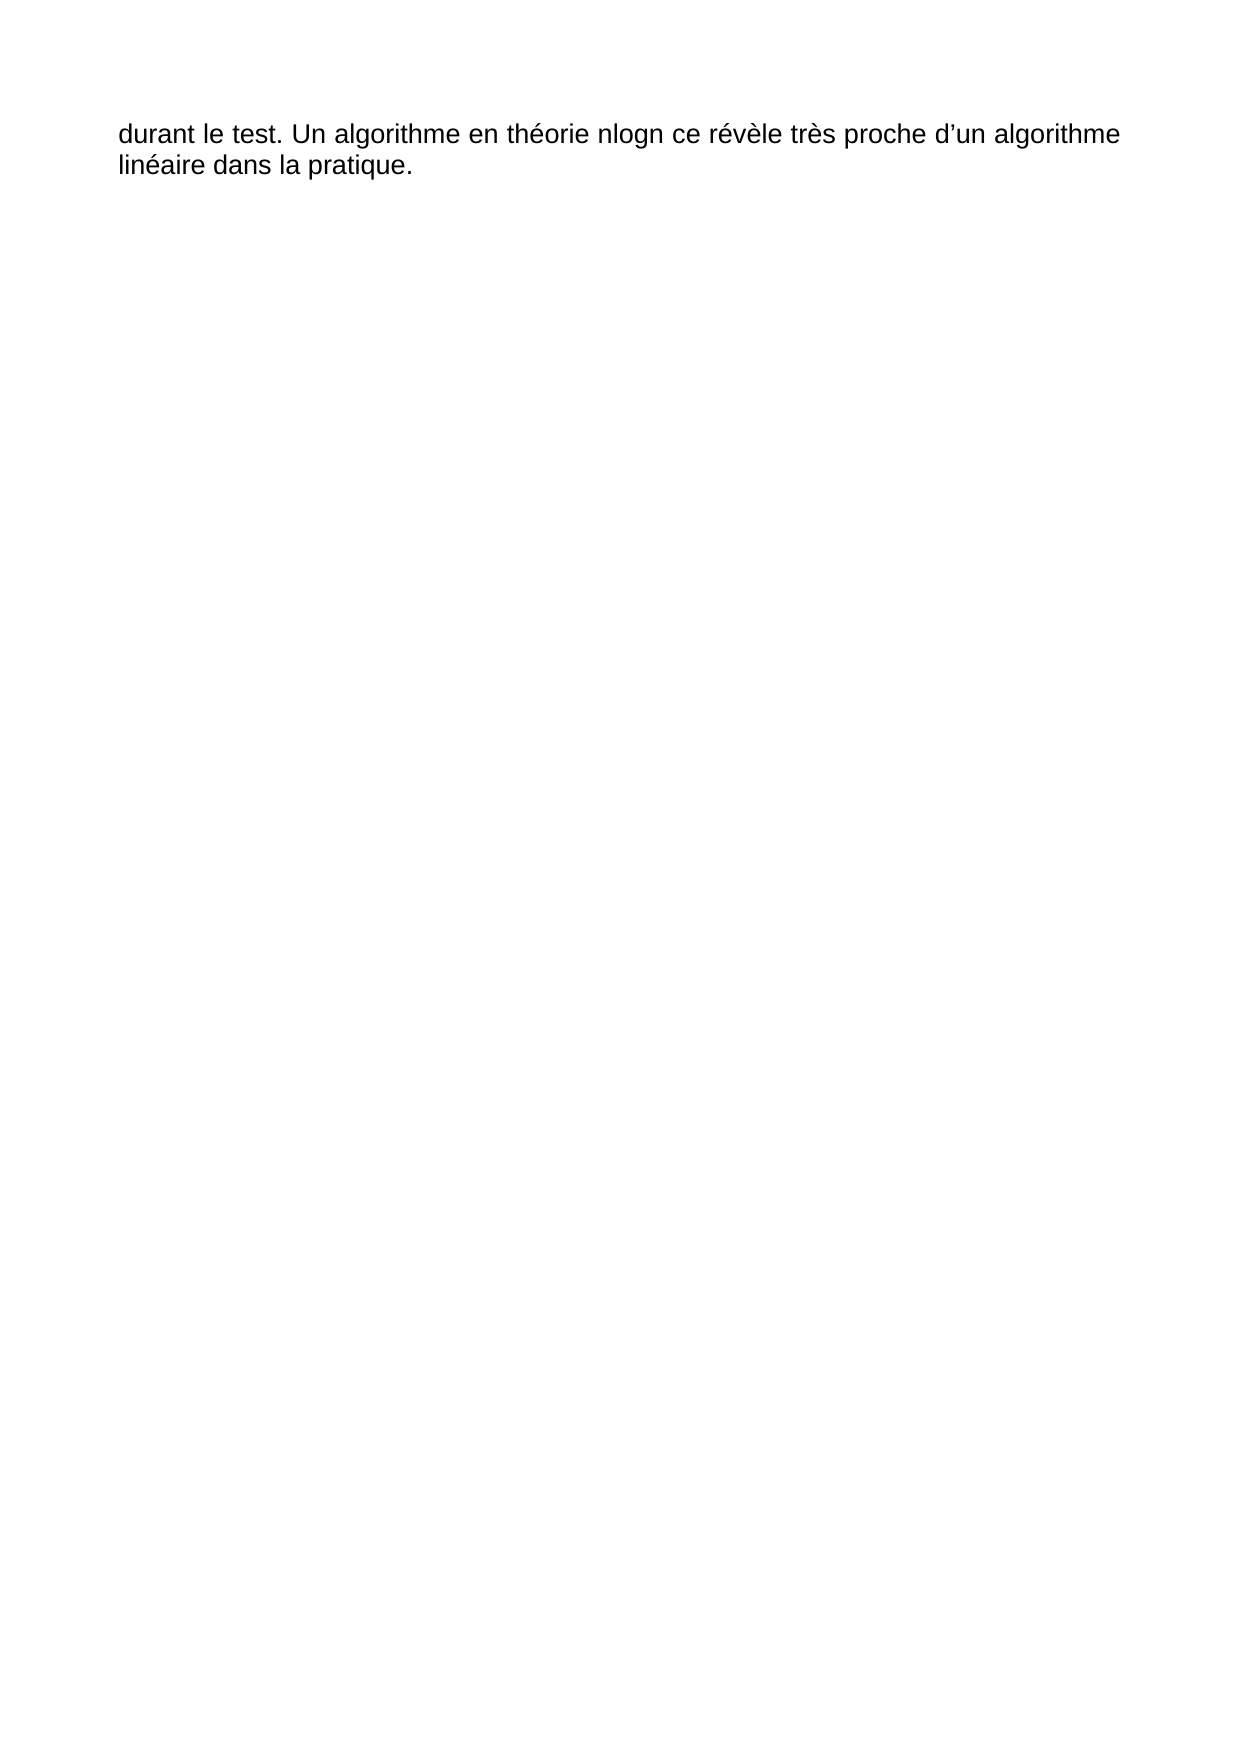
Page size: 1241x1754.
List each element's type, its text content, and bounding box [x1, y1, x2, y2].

text durant le test. Un algorithme en théorie nlogn ce révèle très proche d’un algorithme linéaire dans la pratique. [118, 118, 1122, 181]
